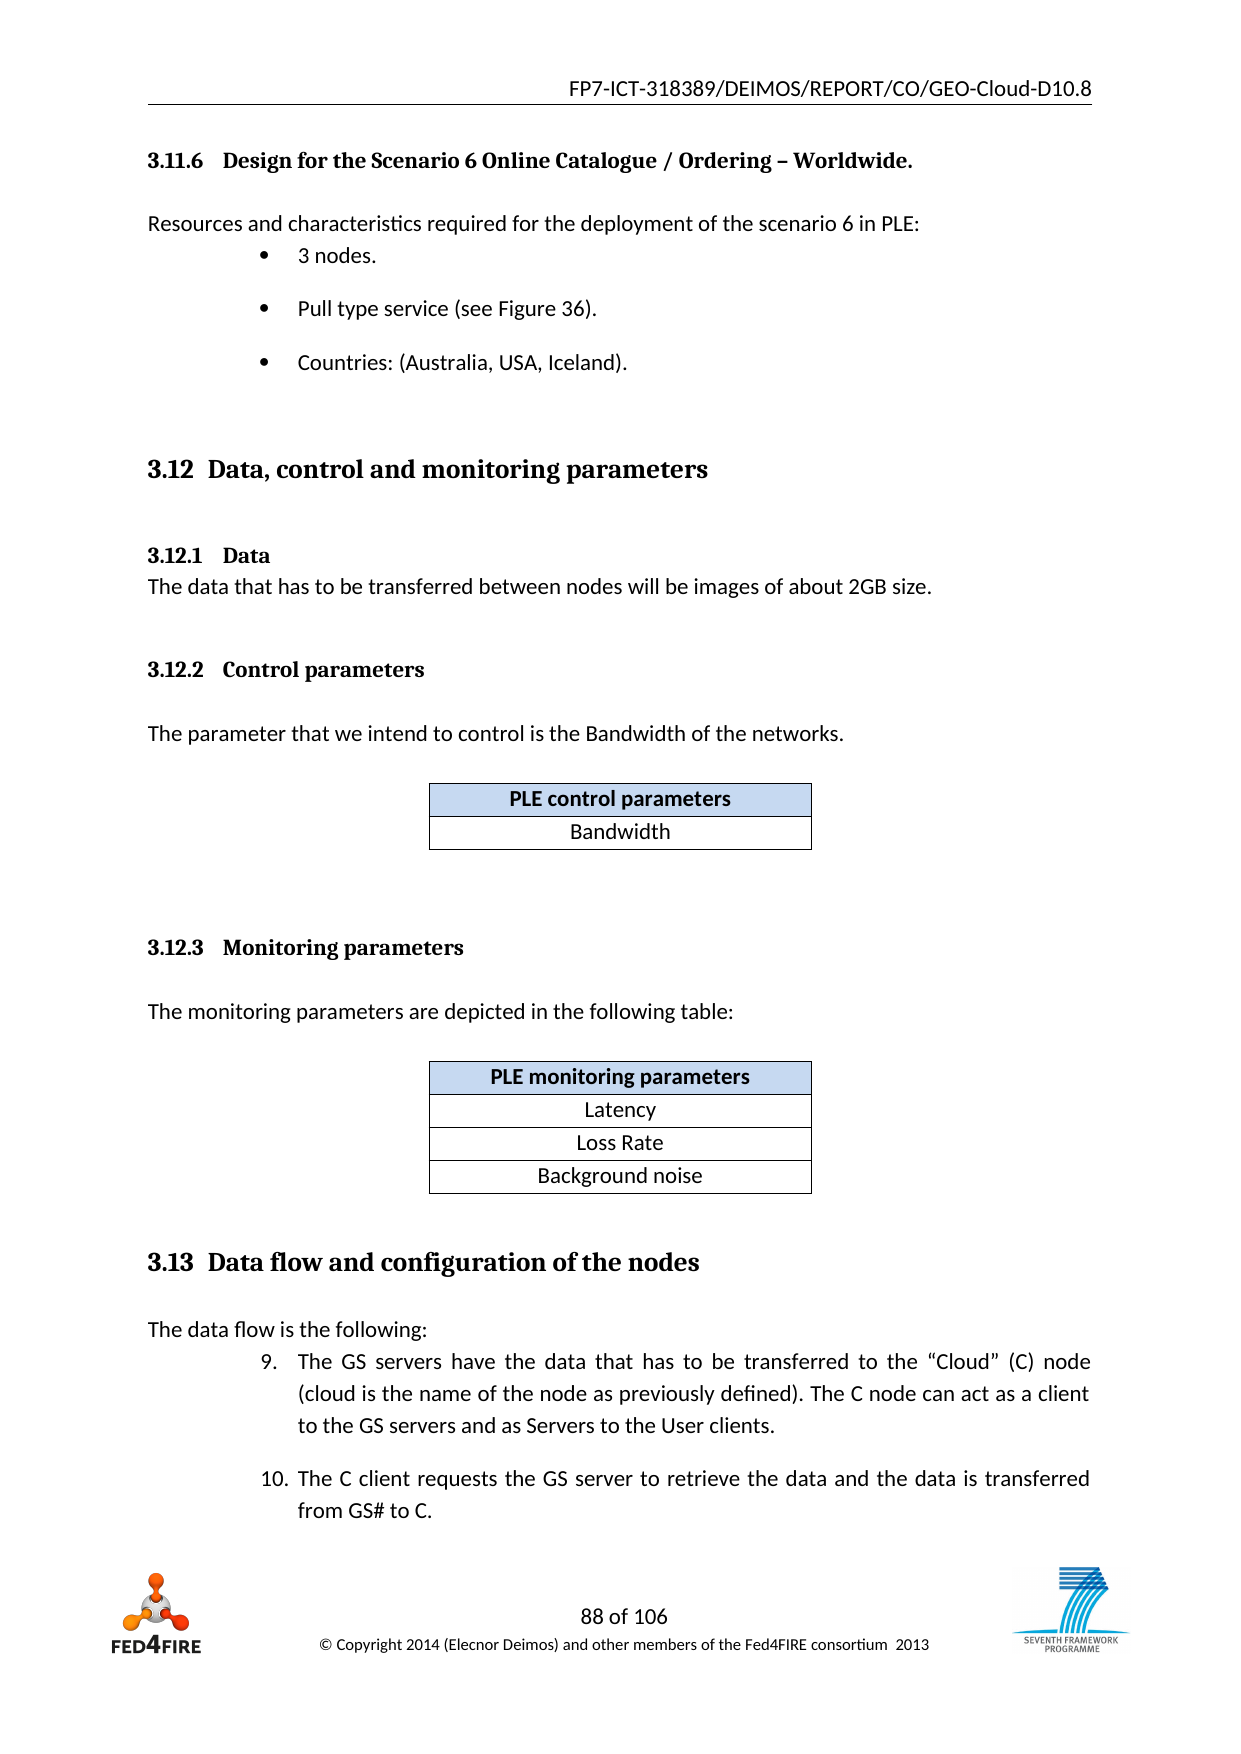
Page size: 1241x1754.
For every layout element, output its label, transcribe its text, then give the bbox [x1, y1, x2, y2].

subtitle Data, control and monitoring parameters [148, 454, 1092, 485]
table_cell Bandwidth [430, 817, 811, 849]
subtitle Control parameters [148, 657, 1092, 683]
text The parameter that we intend to control is the Bandwidth of the networks. [148, 719, 1092, 747]
table_cell Loss Rate [430, 1128, 811, 1160]
list The C client requests the GS server to retrieve the data and the data is transferred from GS# to C. [260, 1464, 1092, 1525]
table_cell Background noise [430, 1161, 811, 1193]
table_header PLE monitoring parameters [430, 1062, 811, 1094]
subtitle Data [148, 542, 1092, 569]
subtitle Monitoring parameters [148, 935, 1092, 962]
list 3 nodes. [260, 242, 1092, 269]
text The data flow is the following: [148, 1315, 1092, 1343]
table_header PLE control parameters [430, 784, 811, 816]
list Countries: (Australia, USA, Iceland). [260, 348, 1092, 376]
subtitle Data flow and configuration of the nodes [148, 1247, 1092, 1278]
text The monitoring parameters are depicted in the following table: [148, 997, 1092, 1025]
list Pull type service (see Figure 36). [260, 294, 1092, 323]
subtitle Design for the Scenario 6 Online Catalogue / Ordering – Worldwide. [148, 148, 1092, 174]
list The GS servers have the data that has to be transferred to the “Cloud” (C) node (cloud is the name of the node as previously defined). The C node can act as a client to the GS servers and as Servers to the User clients. [260, 1347, 1092, 1439]
table_cell Latency [430, 1095, 811, 1127]
text Resources and characteristics required for the deployment of the scenario 6 in PLE: [148, 209, 1092, 237]
text The data that has to be transferred between nodes will be images of about 2GB size. [148, 572, 1092, 600]
